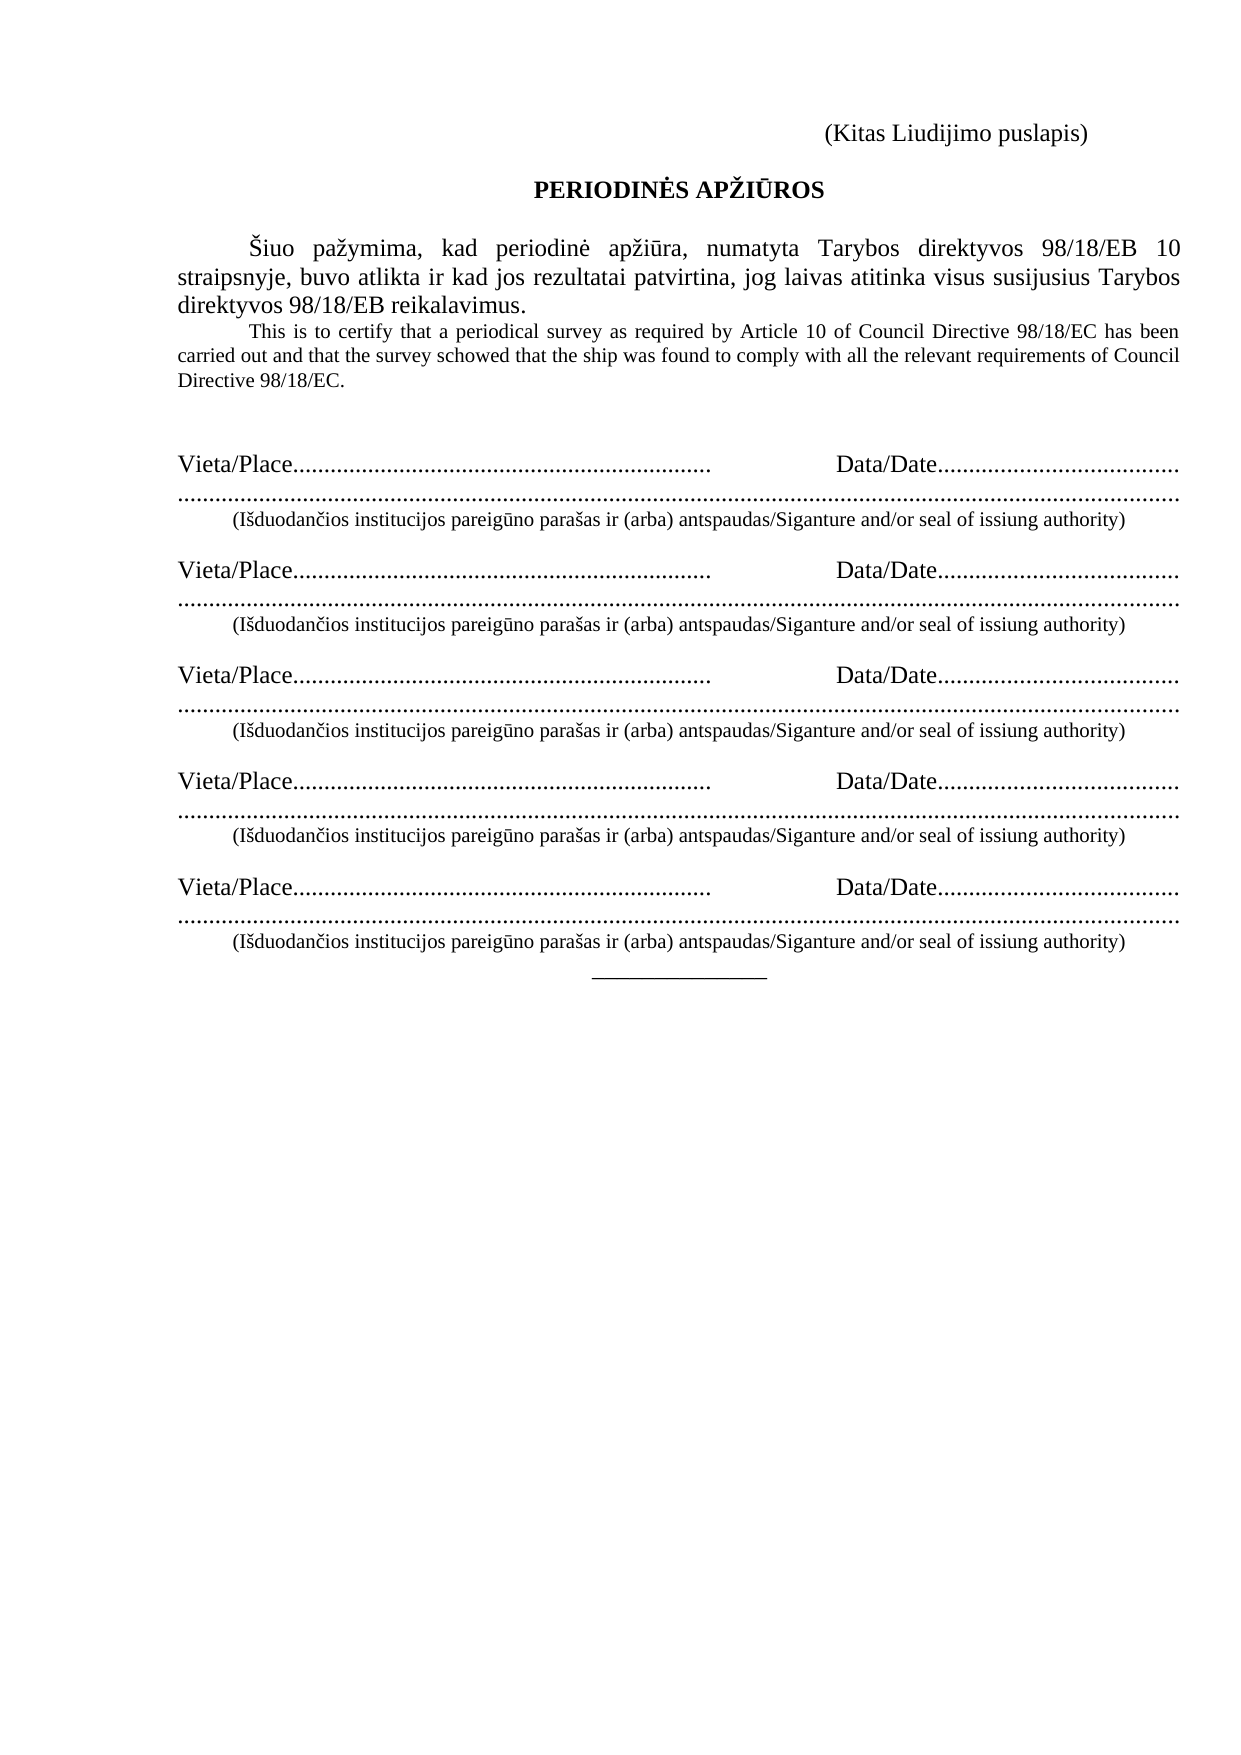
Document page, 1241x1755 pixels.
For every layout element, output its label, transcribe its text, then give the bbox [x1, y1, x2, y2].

text PERIODINĖS APŽIŪROS [177, 176, 1181, 204]
text (Išduodančios institucijos pareigūno parašas ir (arba) antspaudas/Siganture and/or seal of issiung authority) [177, 929, 1181, 953]
text Vieta/Place Data/Date [177, 555, 1181, 583]
text (Kitas Liudijimo puslapis) [177, 118, 1181, 147]
text (Išduodančios institucijos pareigūno parašas ir (arba) antspaudas/Siganture and/or seal of issiung authority) [177, 718, 1181, 742]
text This is to certify that a periodical survey as required by Article 10 of Council Directive 98/18/EC has been carried out and that the survey schowed that the ship was found to comply with all the relevant requirements of Council Directive 98/18/EC. [177, 319, 1181, 392]
text (Išduodančios institucijos pareigūno parašas ir (arba) antspaudas/Siganture and/or seal of issiung authority) [177, 507, 1181, 531]
text Šiuo pažymima, kad periodinė apžiūra, numatyta Tarybos direktyvos 98/18/EB 10 straipsnyje, buvo atlikta ir kad jos rezultatai patvirtina, jog laivas atitinka visus susijusius Tarybos direktyvos 98/18/EB reikalavimus. [177, 233, 1181, 319]
text ______________ [177, 953, 1181, 982]
text (Išduodančios institucijos pareigūno parašas ir (arba) antspaudas/Siganture and/or seal of issiung authority) [177, 823, 1181, 847]
text (Išduodančios institucijos pareigūno parašas ir (arba) antspaudas/Siganture and/or seal of issiung authority) [177, 612, 1181, 636]
text Vieta/Place Data/Date [177, 449, 1181, 478]
text Vieta/Place Data/Date [177, 766, 1181, 795]
text Vieta/Place Data/Date [177, 660, 1181, 689]
text Vieta/Place Data/Date [177, 872, 1181, 900]
